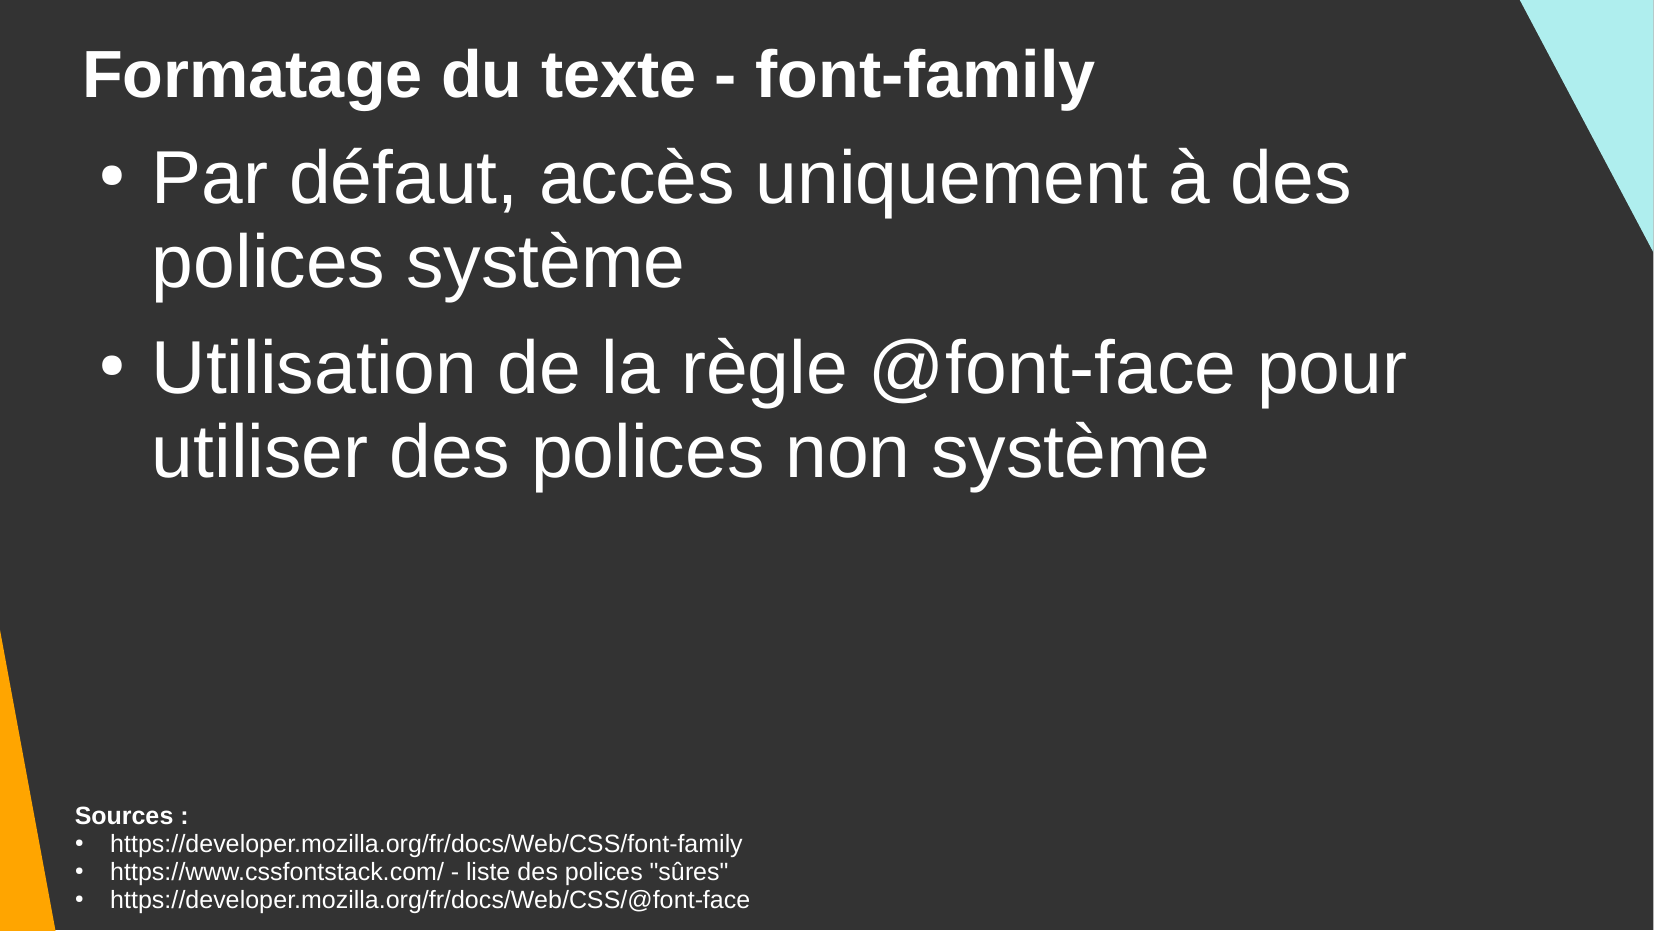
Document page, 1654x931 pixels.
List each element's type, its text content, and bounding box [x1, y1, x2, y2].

text_box Sources : https://developer.mozilla.org/fr/docs/Web/CSS/font-family https://www.cssfontstack.com/ - liste des polices "sûres" https://developer.mozilla.org/fr/docs/Web/CSS/@font-face [60, 794, 1546, 931]
list Par défaut, accès uniquement à des polices système Utilisation de la règle @font-face pour utiliser des polices non système [80, 135, 1605, 753]
title Formatage du texte - font-family [82, 37, 1571, 114]
text_box [1519, 0, 1654, 254]
text_box [0, 629, 56, 931]
